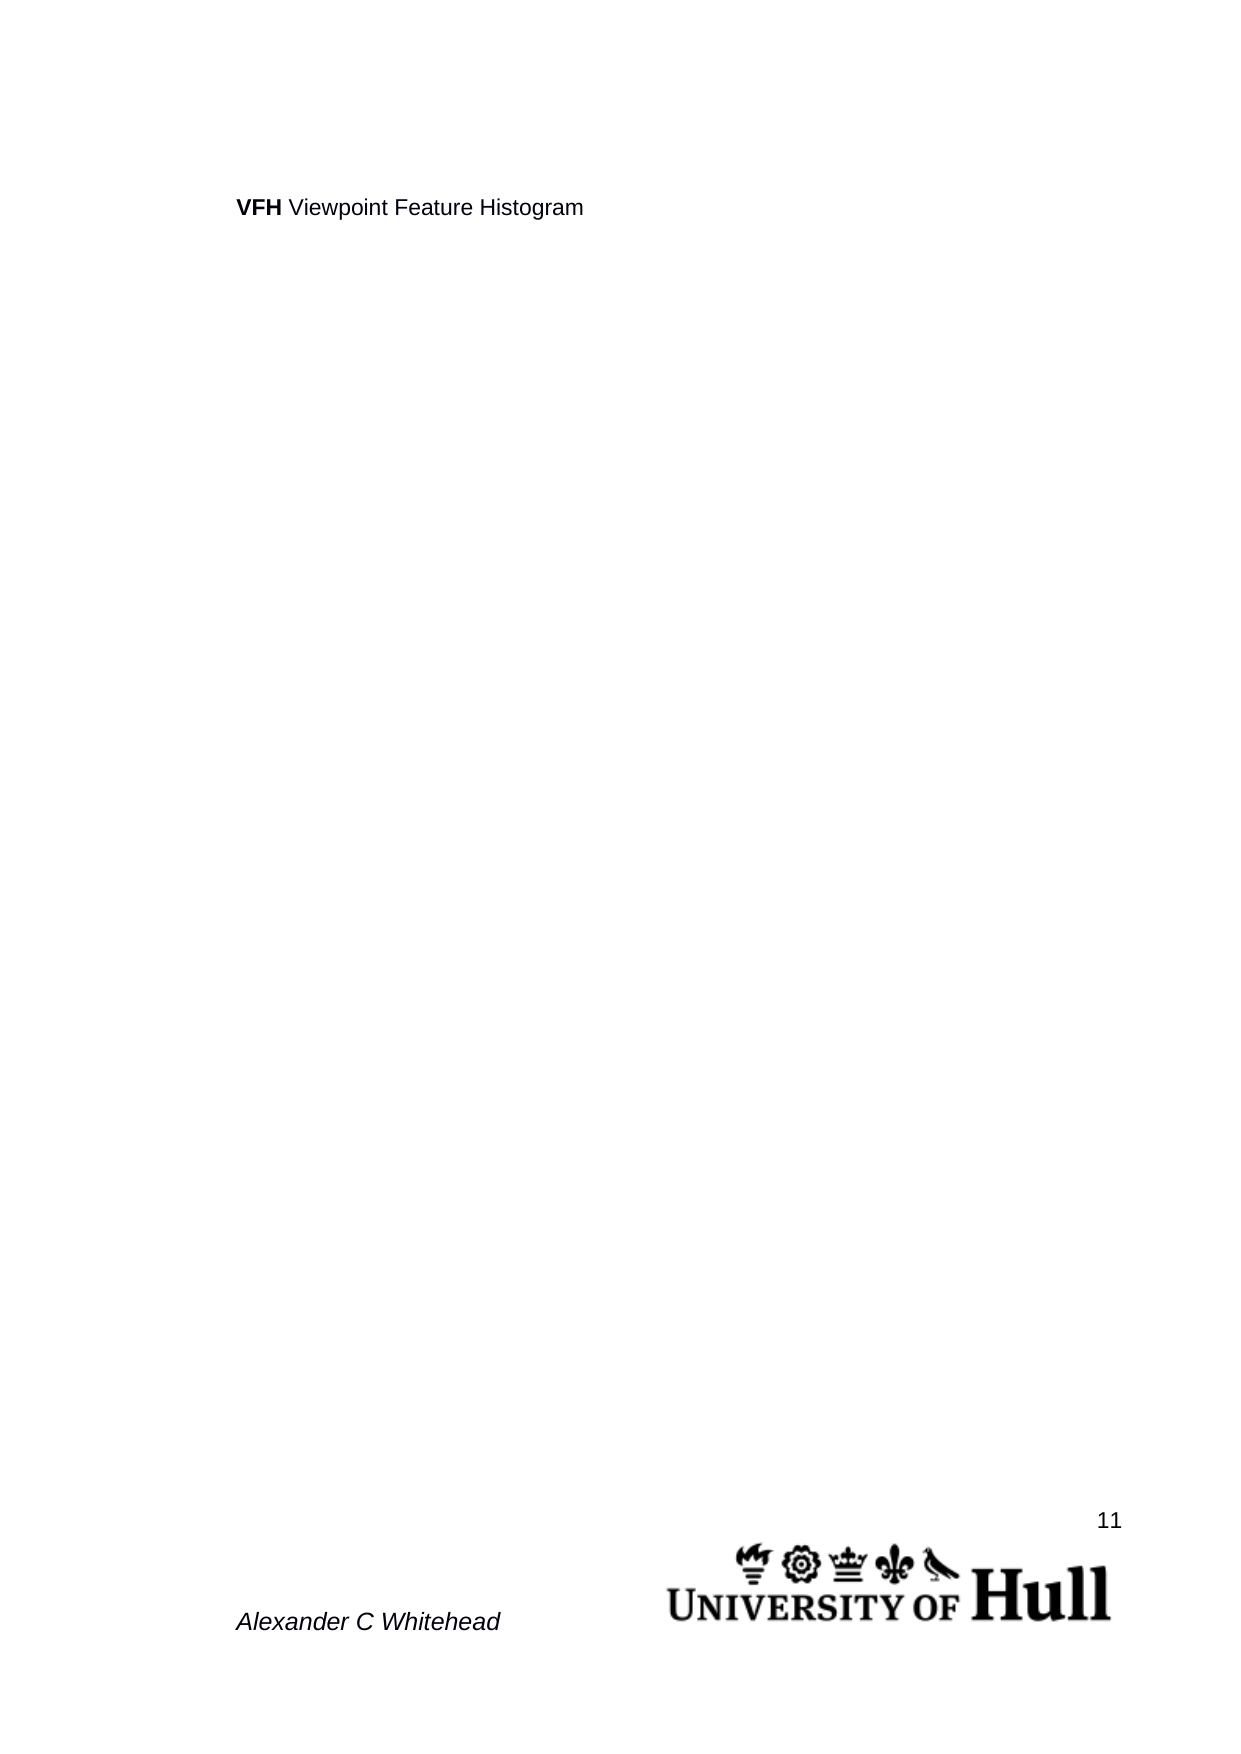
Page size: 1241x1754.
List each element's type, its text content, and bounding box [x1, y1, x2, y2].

text VFH Viewpoint Feature Histogram [236, 194, 1122, 221]
picture [660, 1533, 1120, 1631]
